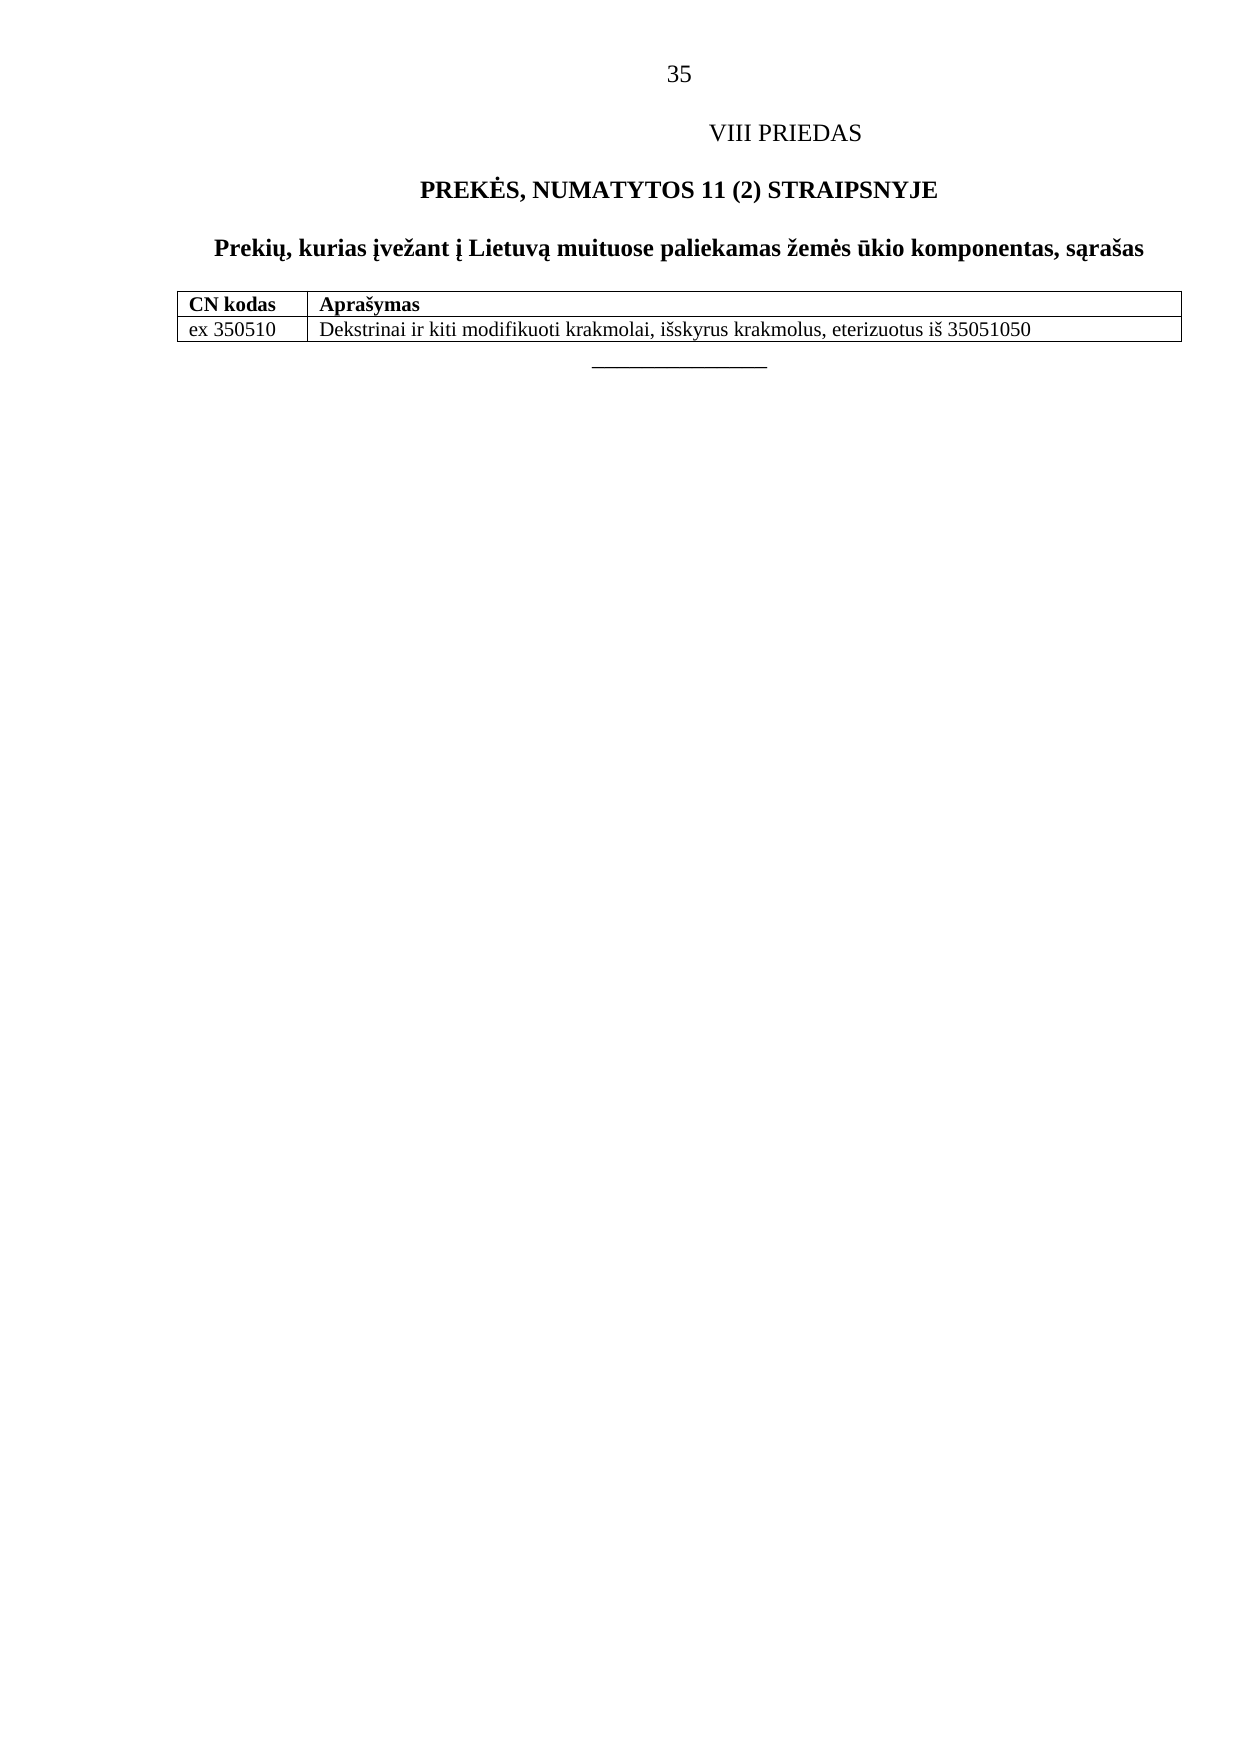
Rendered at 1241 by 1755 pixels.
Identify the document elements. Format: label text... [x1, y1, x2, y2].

text VIII PRIEDAS [177, 118, 1181, 147]
text ______________ [177, 342, 1181, 371]
table_cell Dekstrinai ir kiti modifikuoti krakmolai, išskyrus krakmolus, eterizuotus iš 35051050 [308, 317, 1181, 341]
text Prekių, kurias įvežant į Lietuvą muituose paliekamas žemės ūkio komponentas, sąrašas [177, 233, 1181, 262]
table_header CN kodas [178, 292, 307, 316]
table_cell ex 350510 [178, 317, 307, 341]
text PREKĖS, NUMATYTOS 11 (2) STRAIPSNYJE [177, 176, 1181, 204]
table_header Aprašymas [308, 292, 1181, 316]
